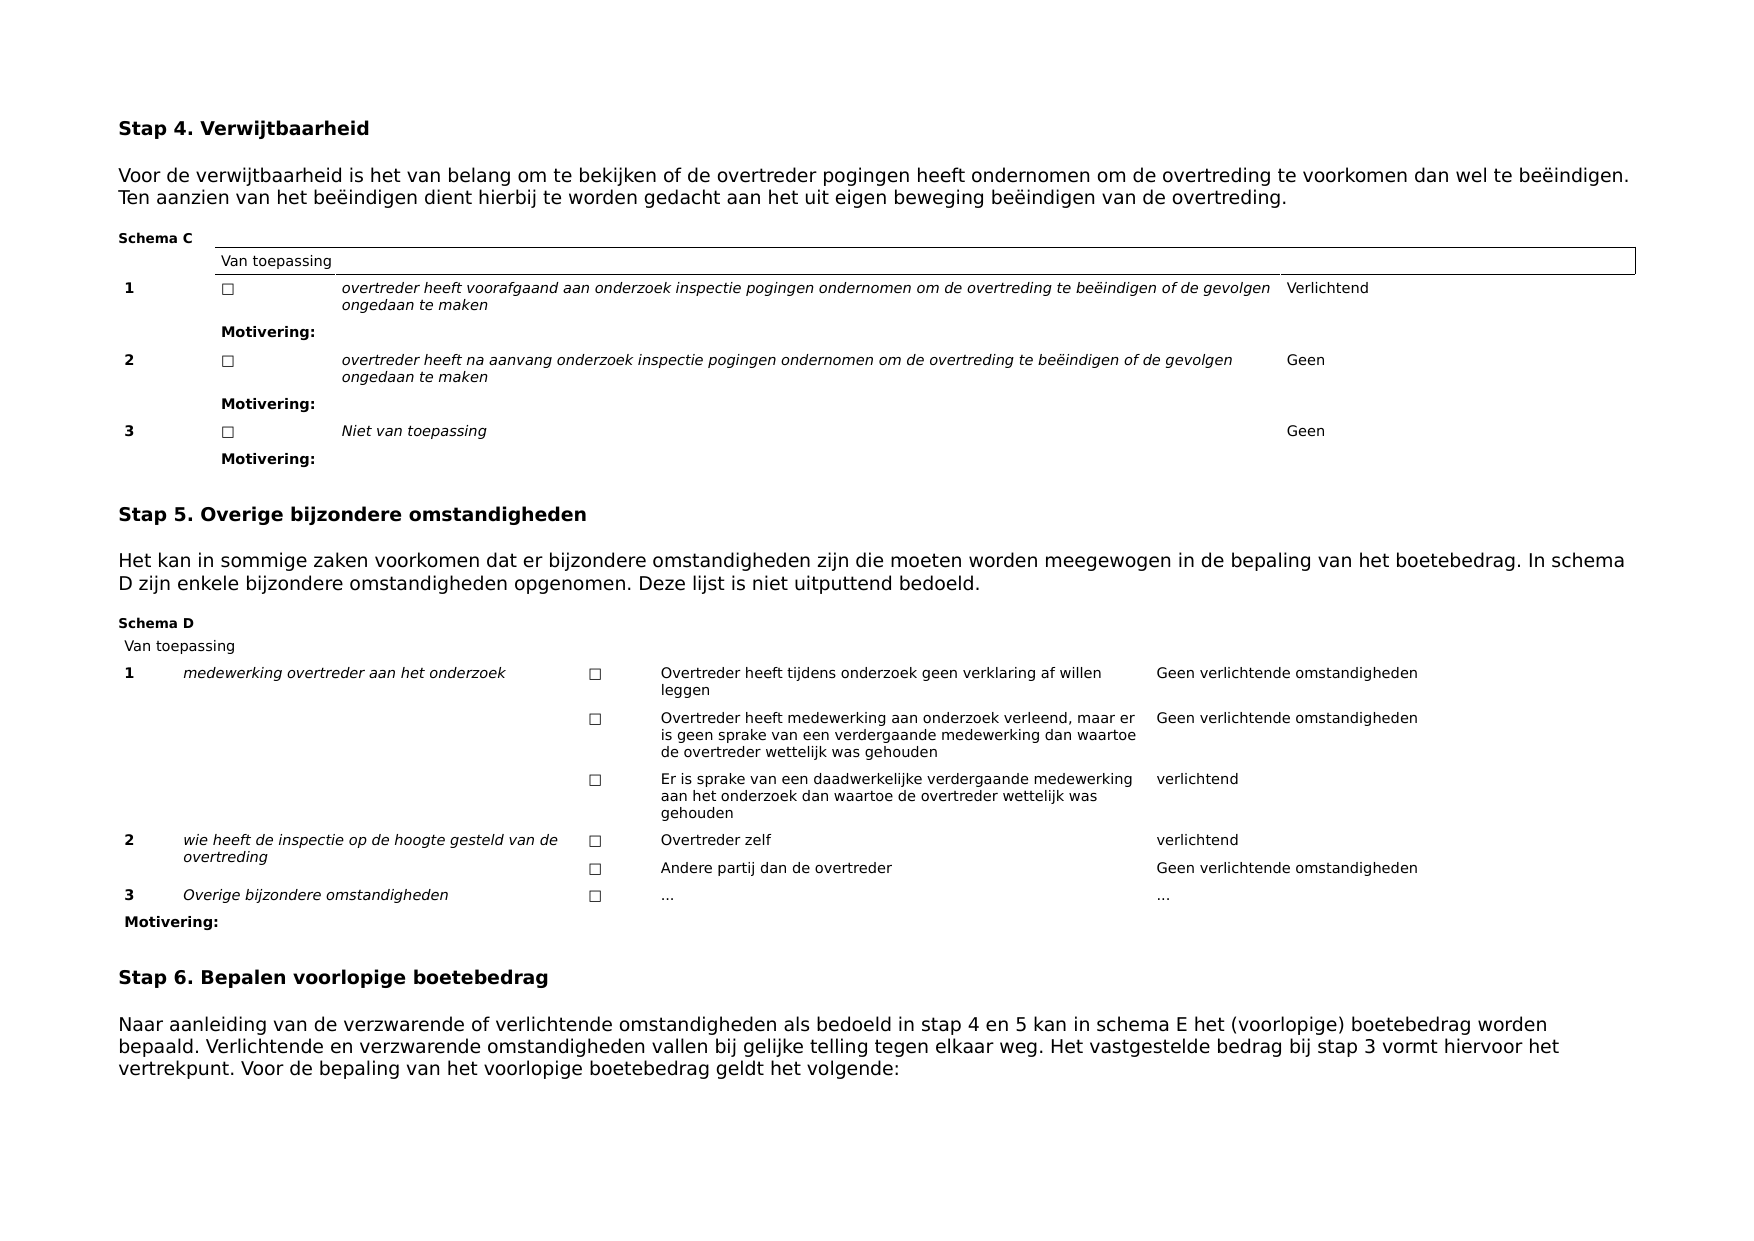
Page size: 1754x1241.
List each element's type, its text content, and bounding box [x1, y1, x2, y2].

table_cell □ [215, 419, 335, 445]
text Voor de verwijtbaarheid is het van belang om te bekijken of de overtreder pogingen heeft ondernomen om de overtreding te voorkomen dan wel te beëindigen. Ten aanzien van het beëindigen dient hierbij te worden gedacht aan het uit eigen beweging beëindigen van de overtreding. [118, 165, 1636, 209]
table_cell medewerking overtreder aan het onderzoek [178, 660, 582, 826]
table_cell Geen [1281, 419, 1635, 445]
table_cell Geen [1281, 347, 1635, 390]
table_cell verlichtend [1151, 766, 1635, 826]
table_header Schema C [118, 231, 1636, 247]
table_cell □ [215, 275, 335, 318]
table_cell Geen verlichtende omstandigheden [1151, 855, 1635, 881]
table_cell □ [583, 660, 654, 704]
table_header Schema D [118, 616, 1636, 632]
table_cell Motivering: [215, 320, 1635, 346]
table_cell Overtreder zelf [655, 828, 1150, 854]
subtitle Stap 5. Overige bijzondere omstandigheden [118, 503, 1636, 525]
table_cell □ [583, 766, 654, 826]
table_cell overtreder heeft na aanvang onderzoek inspectie pogingen ondernomen om de overtreding te beëindigen of de gevolgen ongedaan te maken [336, 347, 1280, 390]
table_cell wie heeft de inspectie op de hoogte gesteld van de overtreding [178, 828, 582, 881]
table_cell Geen verlichtende omstandigheden [1151, 705, 1635, 765]
table_cell Er is sprake van een daadwerkelijke verdergaande medewerking aan het onderzoek dan waartoe de overtreder wettelijk was gehouden [655, 766, 1150, 826]
table_cell □ [583, 855, 654, 881]
table_cell 1 [119, 660, 177, 826]
table_cell [119, 248, 214, 274]
text Het kan in sommige zaken voorkomen dat er bijzondere omstandigheden zijn die moeten worden meegewogen in de bepaling van het boetebedrag. In schema D zijn enkele bijzondere omstandigheden opgenomen. Deze lijst is niet uitputtend bedoeld. [118, 550, 1636, 594]
table_cell 2 [119, 347, 214, 418]
table_cell 2 [119, 828, 177, 881]
table_cell Van toepassing [215, 248, 1635, 274]
table_cell 1 [119, 275, 214, 346]
table_cell 3 [119, 419, 214, 472]
table_cell Motivering: [119, 910, 1635, 936]
table_cell Overige bijzondere omstandigheden [178, 882, 582, 909]
text Naar aanleiding van de verzwarende of verlichtende omstandigheden als bedoeld in stap 4 en 5 kan in schema E het (voorlopige) boetebedrag worden bepaald. Verlichtende en verzwarende omstandigheden vallen bij gelijke telling tegen elkaar weg. Het vastgestelde bedrag bij stap 3 vormt hiervoor het vertrekpunt. Voor de bepaling van het voorlopige boetebedrag geldt het volgende: [118, 1014, 1636, 1080]
subtitle Stap 4. Verwijtbaarheid [118, 118, 1636, 140]
table_cell Van toepassing [119, 633, 1635, 659]
table_cell 3 [119, 882, 177, 909]
table_cell Motivering: [215, 391, 1635, 418]
table_cell Overtreder heeft medewerking aan onderzoek verleend, maar er is geen sprake van een verdergaande medewerking dan waartoe de overtreder wettelijk was gehouden [655, 705, 1150, 765]
table_cell ... [655, 882, 1150, 909]
table_cell Geen verlichtende omstandigheden [1151, 660, 1635, 704]
table_cell overtreder heeft voorafgaand aan onderzoek inspectie pogingen ondernomen om de overtreding te beëindigen of de gevolgen ongedaan te maken [336, 275, 1280, 318]
table_cell □ [583, 705, 654, 765]
table_cell Motivering: [215, 446, 1635, 472]
table_cell Niet van toepassing [336, 419, 1280, 445]
table_cell Overtreder heeft tijdens onderzoek geen verklaring af willen leggen [655, 660, 1150, 704]
table_cell verlichtend [1151, 828, 1635, 854]
table_cell Andere partij dan de overtreder [655, 855, 1150, 881]
table_cell Verlichtend [1281, 275, 1635, 318]
table_cell ... [1151, 882, 1635, 909]
table_cell □ [583, 882, 654, 909]
table_cell □ [583, 828, 654, 854]
table_cell □ [215, 347, 335, 390]
subtitle Stap 6. Bepalen voorlopige boetebedrag [118, 967, 1636, 989]
